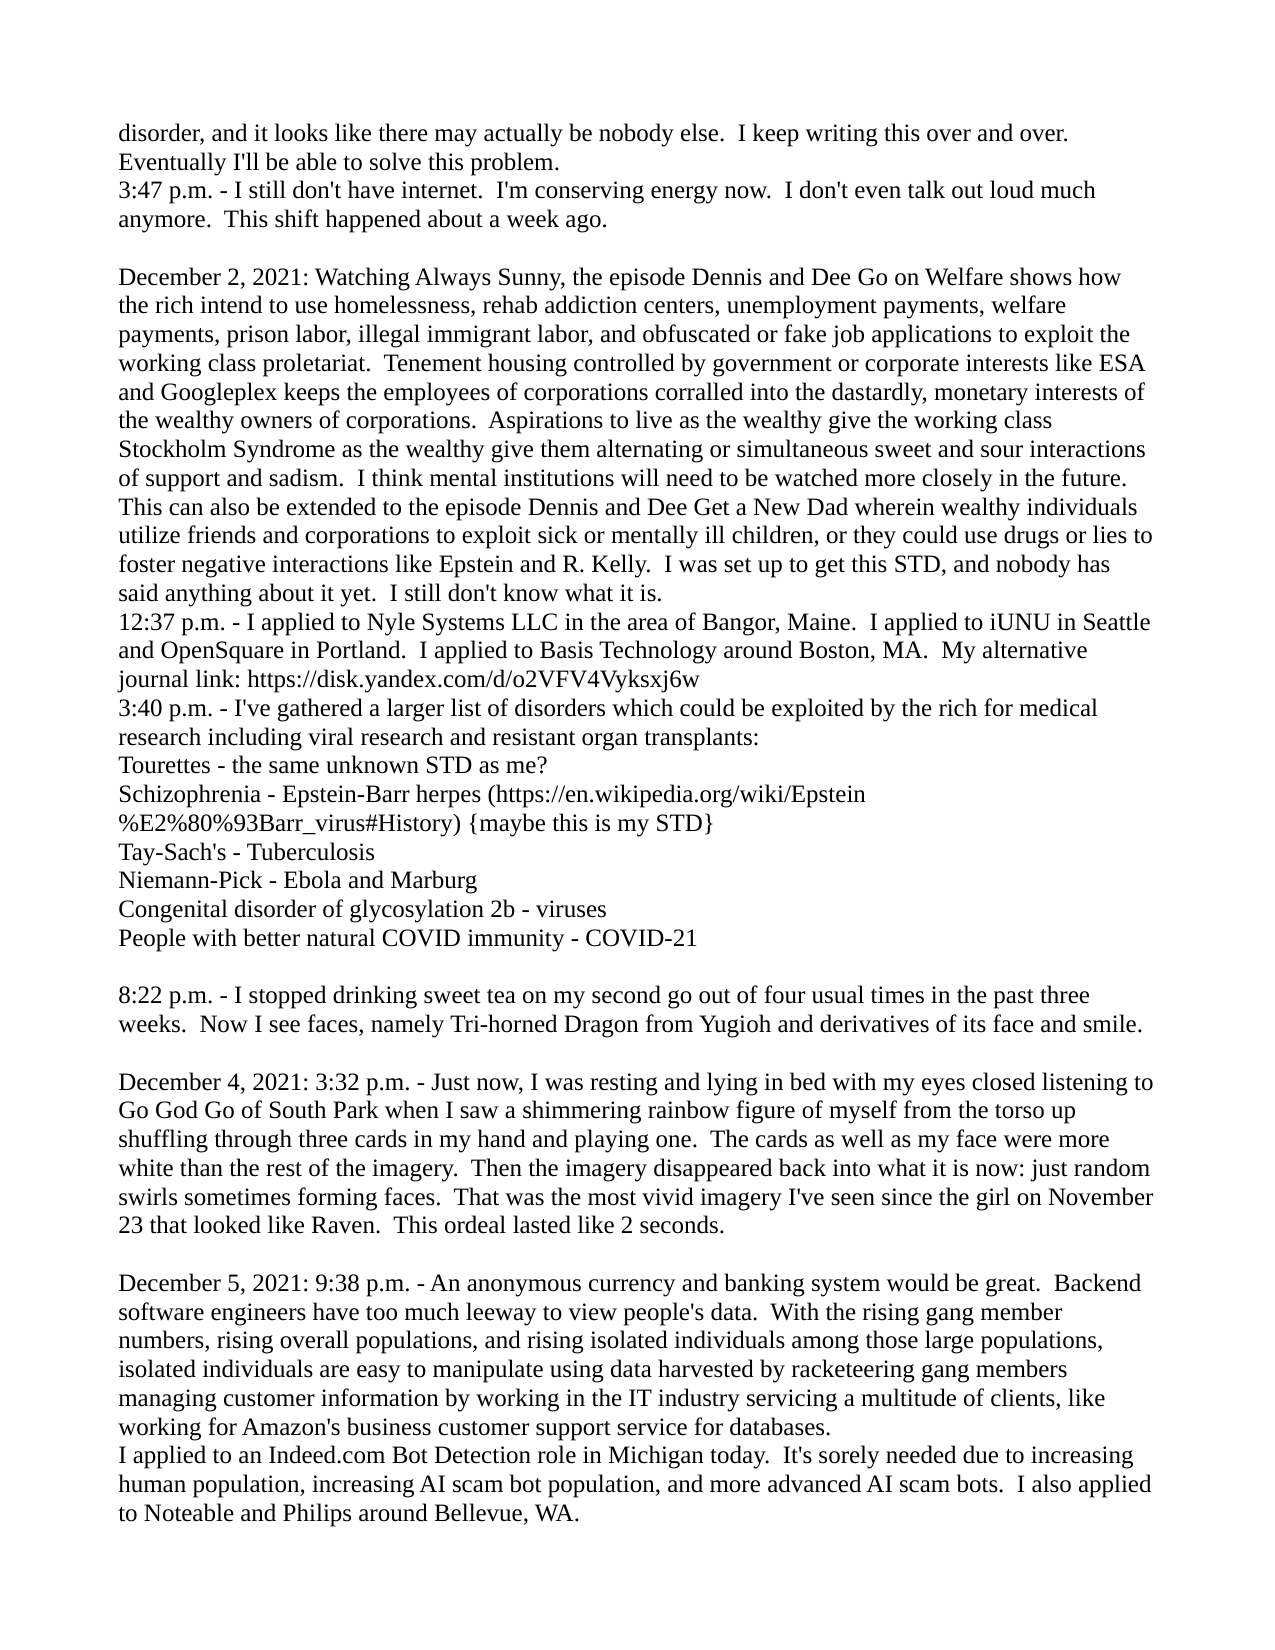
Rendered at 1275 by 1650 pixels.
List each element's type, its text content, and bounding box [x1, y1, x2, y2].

text Tay-Sach's - Tuberculosis [118, 837, 1157, 866]
text disorder, and it looks like there may actually be nobody else. I keep writing this over and over. Eventually I'll be able to solve this problem. [118, 118, 1157, 176]
text Congenital disorder of glycosylation 2b - viruses [118, 894, 1157, 923]
text People with better natural COVID immunity - COVID-21 [118, 923, 1157, 952]
text December 2, 2021: Watching Always Sunny, the episode Dennis and Dee Go on Welfare shows how the rich intend to use homelessness, rehab addiction centers, unemployment payments, welfare payments, prison labor, illegal immigrant labor, and obfuscated or fake job applications to exploit the working class proletariat. Tenement housing controlled by government or corporate interests like ESA and Googleplex keeps the employees of corporations corralled into the dastardly, monetary interests of the wealthy owners of corporations. Aspirations to live as the wealthy give the working class Stockholm Syndrome as the wealthy give them alternating or simultaneous sweet and sour interactions of support and sadism. I think mental institutions will need to be watched more closely in the future. [118, 262, 1157, 492]
text Niemann-Pick - Ebola and Marburg [118, 866, 1157, 894]
text 3:40 p.m. - I've gathered a larger list of disorders which could be exploited by the rich for medical research including viral research and resistant organ transplants: [118, 693, 1157, 751]
text December 4, 2021: 3:32 p.m. - Just now, I was resting and lying in bed with my eyes closed listening to Go God Go of South Park when I saw a shimmering rainbow figure of myself from the torso up shuffling through three cards in my hand and playing one. The cards as well as my face were more white than the rest of the imagery. Then the imagery disappeared back into what it is now: just random swirls sometimes forming faces. That was the most vivid imagery I've seen since the girl on November 23 that looked like Raven. This ordeal lasted like 2 seconds. [118, 1067, 1157, 1239]
text Schizophrenia - Epstein-Barr herpes (https://en.wikipedia.org/wiki/Epstein%E2%80%93Barr_virus#History) {maybe this is my STD} [118, 779, 1157, 837]
text I applied to an Indeed.com Bot Detection role in Michigan today. It's sorely needed due to increasing human population, increasing AI scam bot population, and more advanced AI scam bots. I also applied to Noteable and Philips around Bellevue, WA. [118, 1441, 1157, 1527]
text December 5, 2021: 9:38 p.m. - An anonymous currency and banking system would be great. Backend software engineers have too much leeway to view people's data. With the rising gang member numbers, rising overall populations, and rising isolated individuals among those large populations, isolated individuals are easy to manipulate using data harvested by racketeering gang members managing customer information by working in the IT industry servicing a multitude of clients, like working for Amazon's business customer support service for databases. [118, 1268, 1157, 1441]
text 12:37 p.m. - I applied to Nyle Systems LLC in the area of Bangor, Maine. I applied to iUNU in Seattle and OpenSquare in Portland. I applied to Basis Technology around Boston, MA. My alternative journal link: https://disk.yandex.com/d/o2VFV4Vyksxj6w [118, 607, 1157, 693]
text Tourettes - the same unknown STD as me? [118, 751, 1157, 779]
text 8:22 p.m. - I stopped drinking sweet tea on my second go out of four usual times in the past three weeks. Now I see faces, namely Tri-horned Dragon from Yugioh and derivatives of its face and smile. [118, 981, 1157, 1038]
text 3:47 p.m. - I still don't have internet. I'm conserving energy now. I don't even talk out loud much anymore. This shift happened about a week ago. [118, 176, 1157, 233]
text This can also be extended to the episode Dennis and Dee Get a New Dad wherein wealthy individuals utilize friends and corporations to exploit sick or mentally ill children, or they could use drugs or lies to foster negative interactions like Epstein and R. Kelly. I was set up to get this STD, and nobody has said anything about it yet. I still don't know what it is. [118, 492, 1157, 607]
